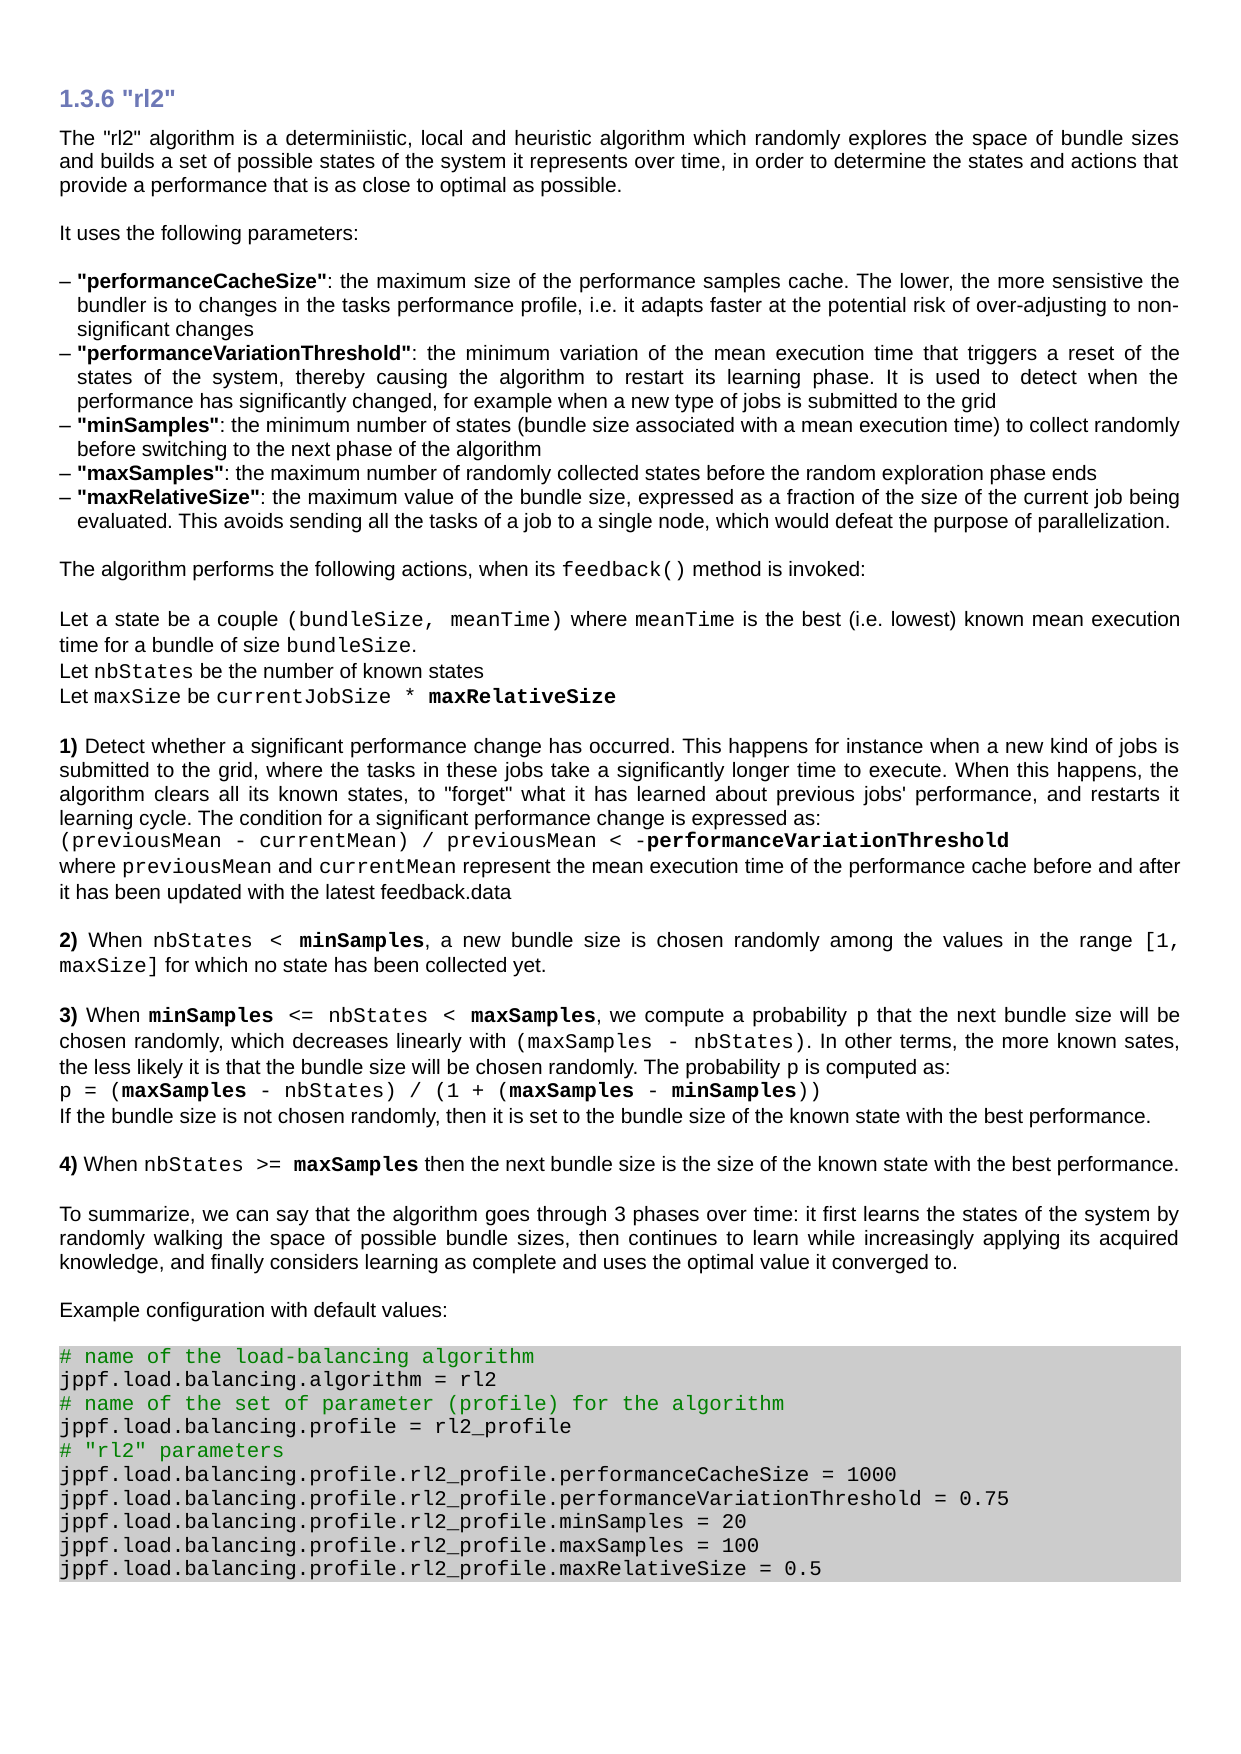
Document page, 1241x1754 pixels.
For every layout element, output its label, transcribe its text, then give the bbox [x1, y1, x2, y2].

text # "rl2" parameters [59, 1440, 1181, 1464]
text 2) When nbStates < minSamples, a new bundle size is chosen randomly among the values in the range [1, maxSize] for which no state has been collected yet. [59, 927, 1181, 979]
list "maxSamples": the maximum number of randomly collected states before the random exploration phase ends [59, 461, 1181, 485]
list "minSamples": the minimum number of states (bundle size associated with a mean execution time) to collect randomly before switching to the next phase of the algorithm [59, 413, 1181, 461]
text Example configuration with default values: [59, 1298, 1181, 1322]
text To summarize, we can say that the algorithm goes through 3 phases over time: it first learns the states of the system by randomly walking the space of possible bundle sizes, then continues to learn while increasingly applying its acquired knowledge, and finally considers learning as complete and uses the optimal value it converged to. [59, 1202, 1181, 1274]
text The "rl2" algorithm is a determiniistic, local and heuristic algorithm which randomly explores the space of bundle sizes and builds a set of possible states of the system it represents over time, in order to determine the states and actions that provide a performance that is as close to optimal as possible. [59, 125, 1181, 197]
text p = (maxSamples - nbStates) / (1 + (maxSamples - minSamples)) [59, 1081, 1181, 1104]
text Let nbStates be the number of known states [59, 658, 1181, 684]
text 4) When nbStates >= maxSamples then the next bundle size is the size of the known state with the best performance. [59, 1152, 1181, 1178]
text jppf.load.balancing.algorithm = rl2 [59, 1369, 1181, 1393]
text jppf.load.balancing.profile.rl2_profile.maxSamples = 100 [59, 1535, 1181, 1558]
text 1) Detect whether a significant performance change has occurred. This happens for instance when a new kind of jobs is submitted to the grid, where the tasks in these jobs take a significantly longer time to execute. When this happens, the algorithm clears all its known states, to "forget" what it has learned about previous jobs' performance, and restarts it learning cycle. The condition for a significant performance change is expressed as: [59, 734, 1181, 830]
text jppf.load.balancing.profile.rl2_profile.maxRelativeSize = 0.5 [59, 1558, 1181, 1582]
text # name of the load-balancing algorithm [59, 1346, 1181, 1369]
text Let maxSize be currentJobSize * maxRelativeSize [59, 684, 1181, 710]
text Let a state be a couple (bundleSize, meanTime) where meanTime is the best (i.e. lowest) known mean execution time for a bundle of size bundleSize. [59, 607, 1181, 658]
list "performanceCacheSize": the maximum size of the performance samples cache. The lower, the more sensistive the bundler is to changes in the tasks performance profile, i.e. it adapts faster at the potential risk of over-adjusting to non-significant changes [59, 269, 1181, 341]
text jppf.load.balancing.profile = rl2_profile [59, 1417, 1181, 1440]
text where previousMean and currentMean represent the mean execution time of the performance cache before and after it has been updated with the latest feedback.data [59, 854, 1181, 903]
text It uses the following parameters: [59, 221, 1181, 245]
list "maxRelativeSize": the maximum value of the bundle size, expressed as a fraction of the size of the current job being evaluated. This avoids sending all the tasks of a job to a single node, which would defeat the purpose of parallelization. [59, 485, 1181, 533]
text jppf.load.balancing.profile.rl2_profile.performanceVariationThreshold = 0.75 [59, 1487, 1181, 1511]
subtitle "rl2" [59, 84, 1181, 113]
text If the bundle size is not chosen randomly, then it is set to the bundle size of the known state with the best performance. [59, 1104, 1181, 1128]
text 3) When minSamples <= nbStates < maxSamples, we compute a probability p that the next bundle size will be chosen randomly, which decreases linearly with (maxSamples - nbStates). In other terms, the more known sates, the less likely it is that the bundle size will be chosen randomly. The probability p is computed as: [59, 1003, 1181, 1081]
text (previousMean - currentMean) / previousMean < -performanceVariationThreshold [59, 830, 1181, 854]
text jppf.load.balancing.profile.rl2_profile.performanceCacheSize = 1000 [59, 1464, 1181, 1487]
text jppf.load.balancing.profile.rl2_profile.minSamples = 20 [59, 1511, 1181, 1535]
text # name of the set of parameter (profile) for the algorithm [59, 1393, 1181, 1417]
text The algorithm performs the following actions, when its feedback() method is invoked: [59, 557, 1181, 583]
list "performanceVariationThreshold": the minimum variation of the mean execution time that triggers a reset of the states of the system, thereby causing the algorithm to restart its learning phase. It is used to detect when the performance has significantly changed, for example when a new type of jobs is submitted to the grid [59, 341, 1181, 413]
